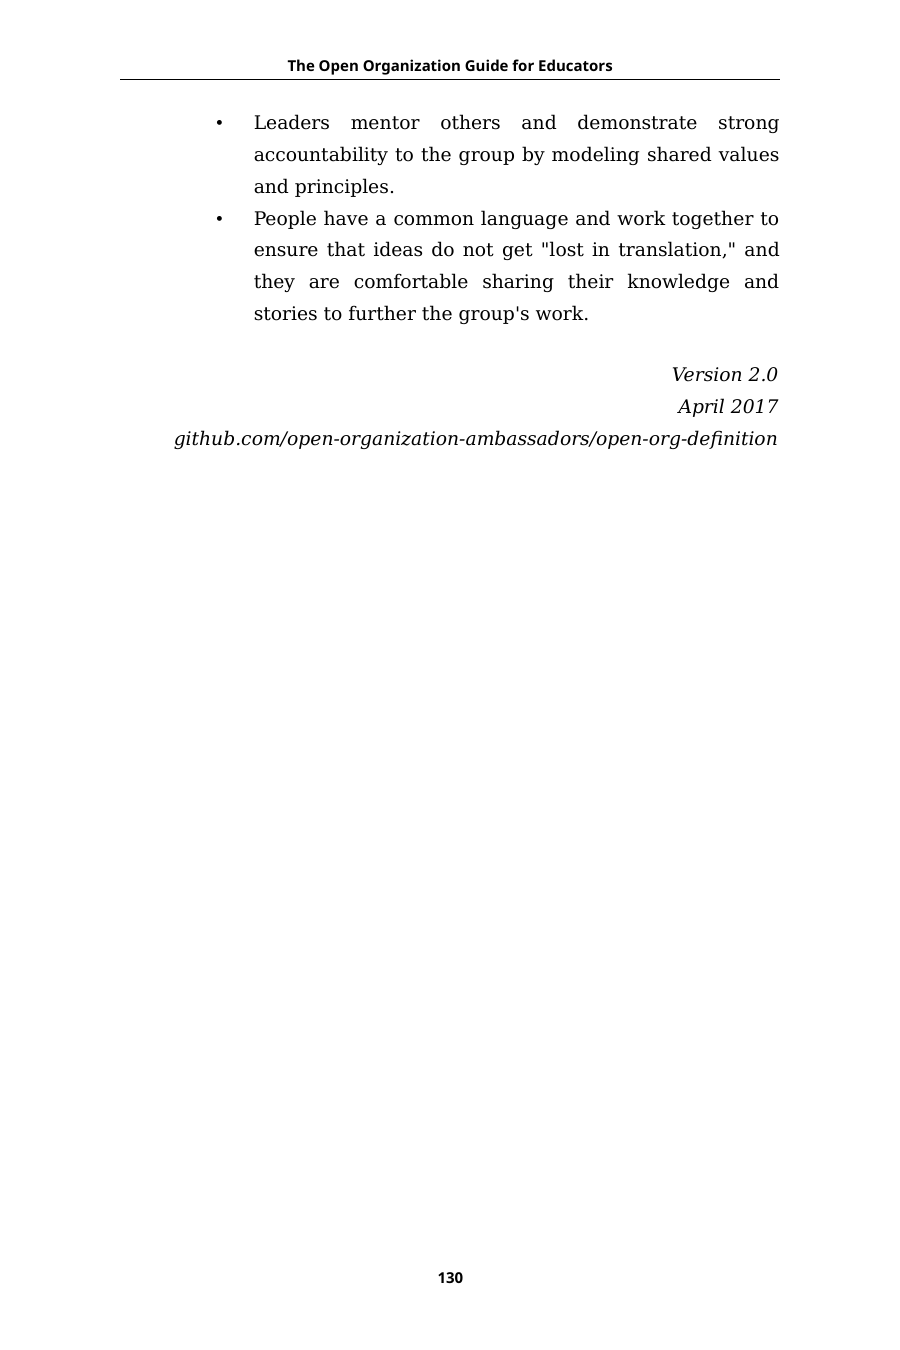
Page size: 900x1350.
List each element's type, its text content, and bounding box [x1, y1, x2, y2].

text Version 2.0 April 2017 github.com/open-organization-ambassadors/open-org-definition [120, 364, 780, 449]
list People have a common language and work together to ensure that ideas do not get "lost in translation," and they are comfortable sharing their knowledge and stories to further the group's work. [216, 207, 780, 324]
list Leaders mentor others and demonstrate strong accountability to the group by modeling shared values and principles. [216, 112, 780, 198]
